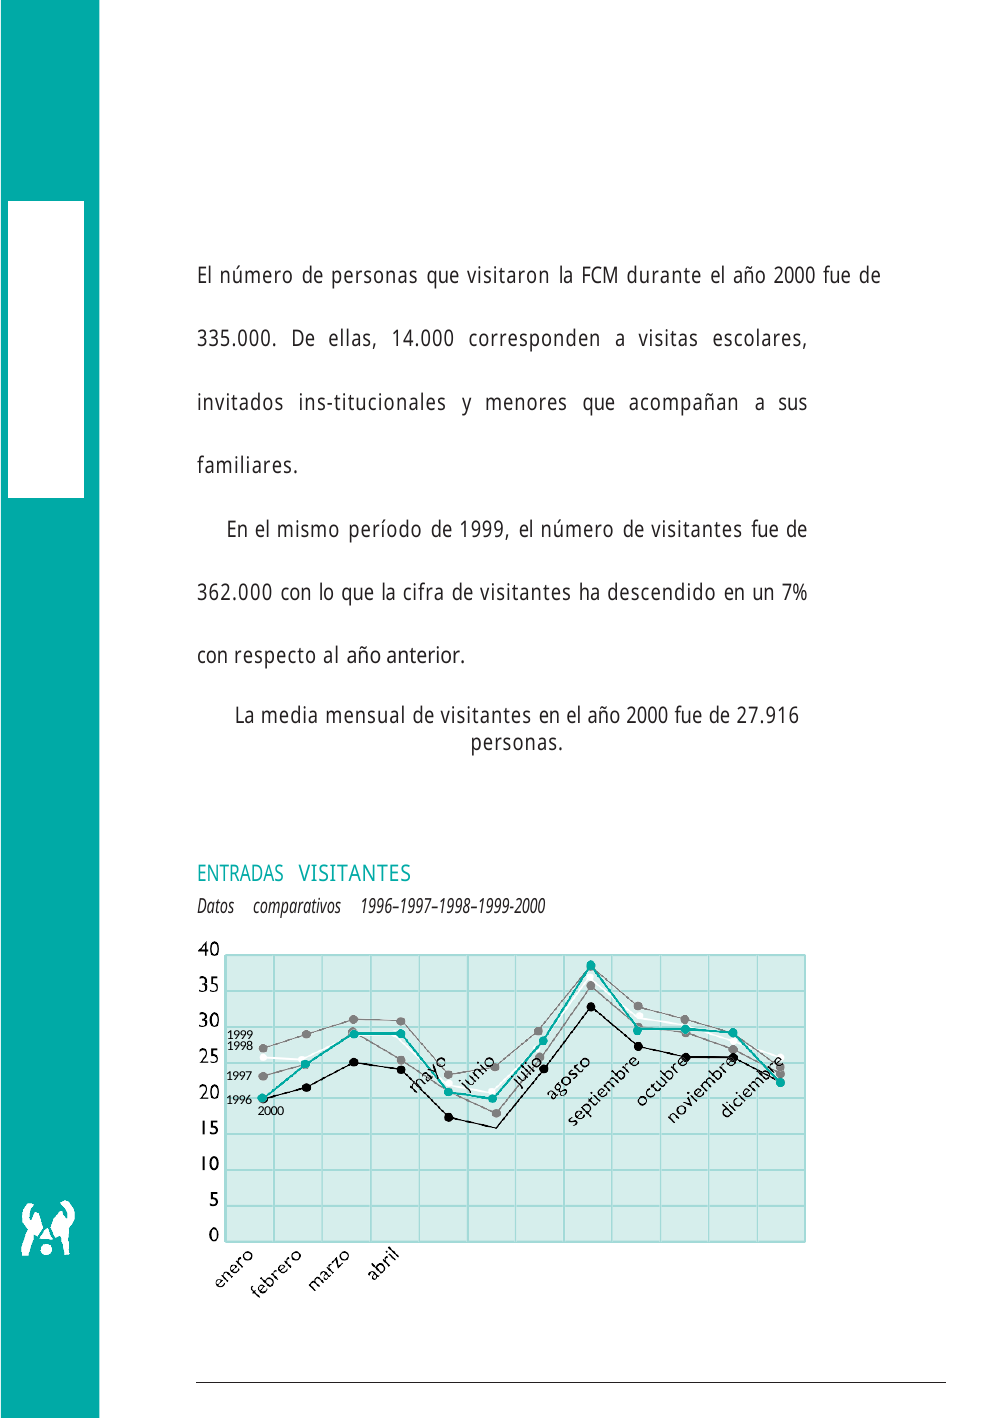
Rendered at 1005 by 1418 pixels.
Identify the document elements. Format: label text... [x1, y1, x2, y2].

text La media mensual de visitantes en el año 2000 fue de 27.916 personas. [189, 703, 844, 756]
text Visitantes [10, 201, 84, 498]
text ENTRADAS VISITANTES [197, 857, 975, 888]
text El número de personas que visitaron la FCM durante el año 2000 fue de [197, 259, 975, 290]
text En el mismo período de 1999, el número de visitantes fue de 362.000 con lo que la cifra de visitantes ha descendido en un 7% con respecto al año anterior. [197, 512, 807, 671]
text 335.000. De ellas, 14.000 corresponden a visitas escolares, invitados ins-titucionales y menores que acompañan a sus familiares. [197, 322, 807, 480]
text Datos comparativos 1996–1997–1998–1999-2000 [197, 891, 975, 919]
